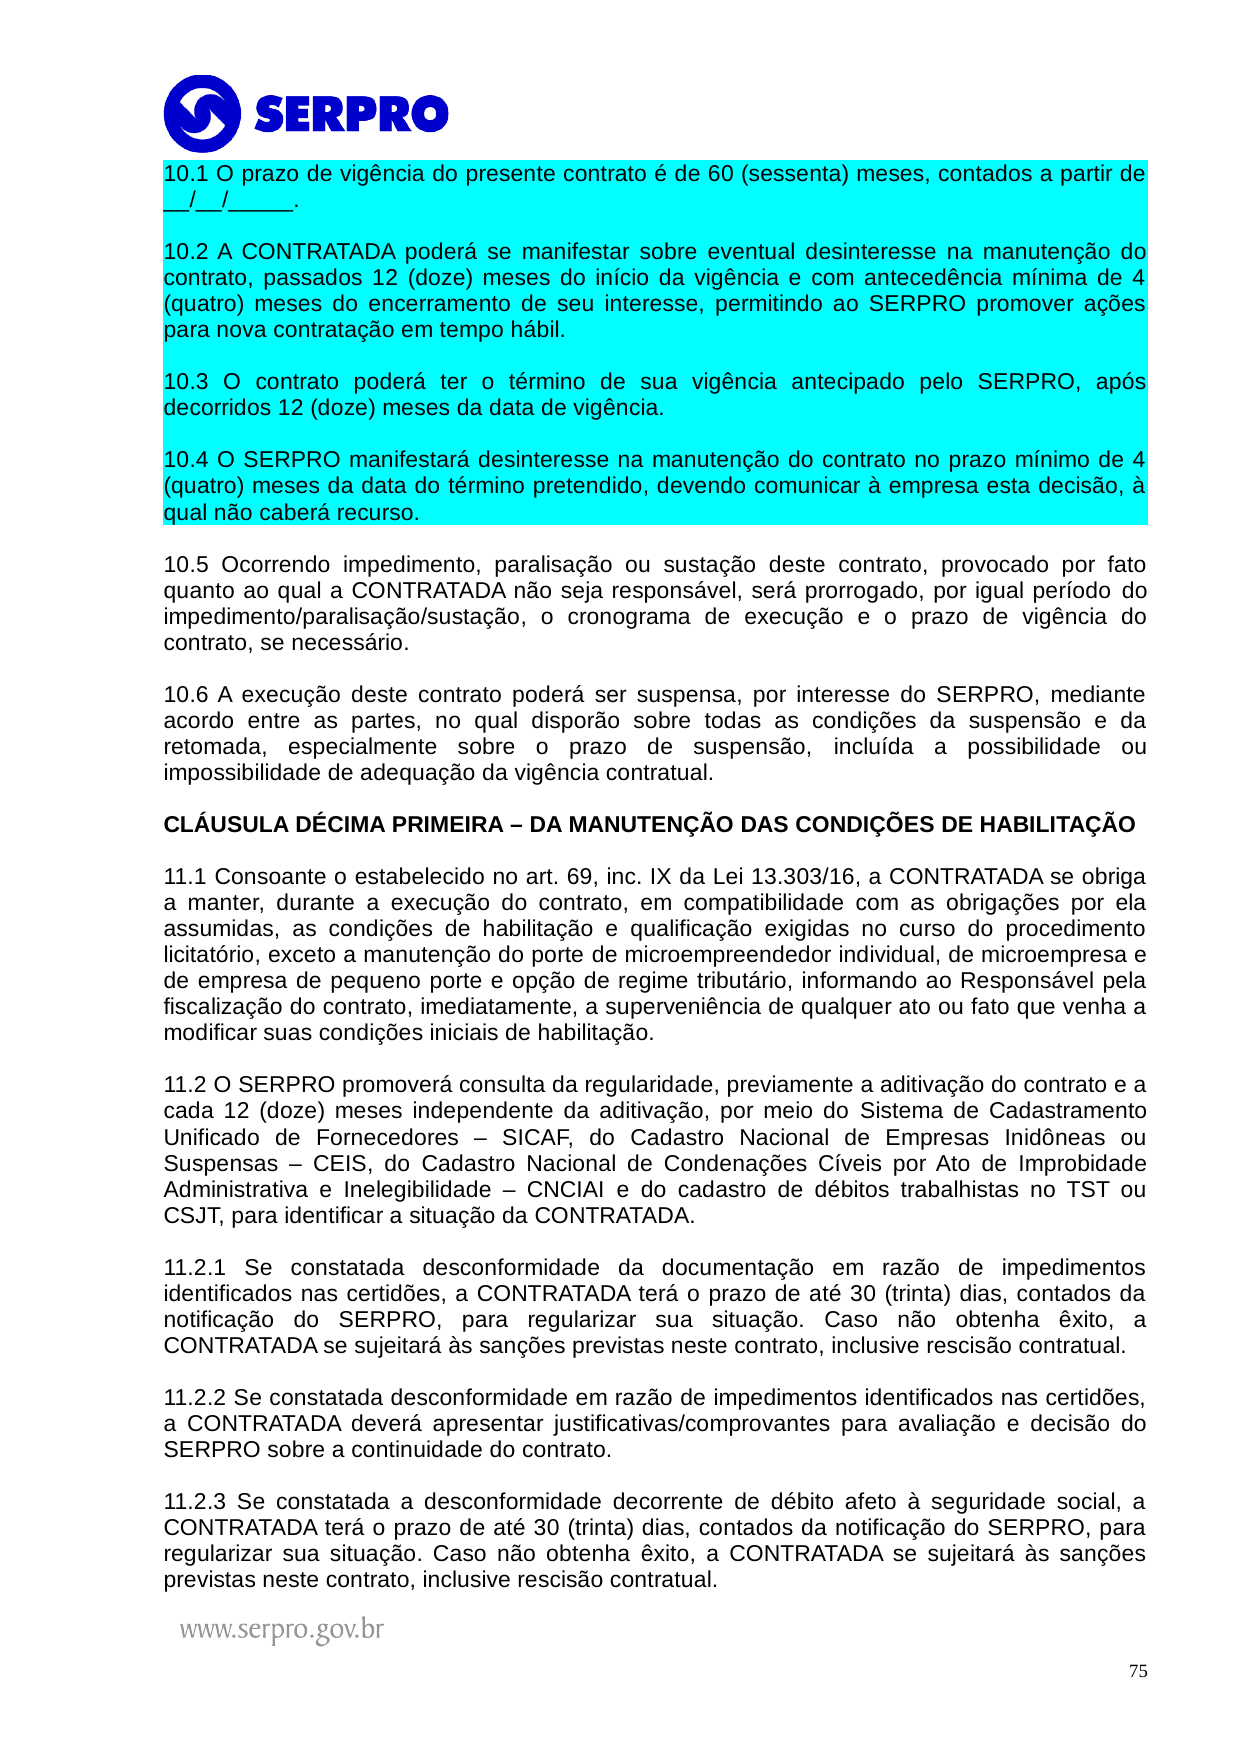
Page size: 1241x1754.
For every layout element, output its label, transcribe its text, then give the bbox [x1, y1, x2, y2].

text 10.1 O prazo de vigência do presente contrato é de 60 (sessenta) meses, contados a partir de __/__/_____. [163, 160, 1148, 212]
picture [163, 75, 449, 153]
text 11.2.2 Se constatada desconformidade em razão de impedimentos identificados nas certidões, a CONTRATADA deverá apresentar justificativas/comprovantes para avaliação e decisão do SERPRO sobre a continuidade do contrato. [163, 1384, 1148, 1462]
text 11.2.3 Se constatada a desconformidade decorrente de débito afeto à seguridade social, a CONTRATADA terá o prazo de até 30 (trinta) dias, contados da notificação do SERPRO, para regularizar sua situação. Caso não obtenha êxito, a CONTRATADA se sujeitará às sanções previstas neste contrato, inclusive rescisão contratual. [163, 1488, 1148, 1593]
text 10.5 Ocorrendo impedimento, paralisação ou sustação deste contrato, provocado por fato quanto ao qual a CONTRATADA não seja responsável, será prorrogado, por igual período do impedimento/paralisação/sustação, o cronograma de execução e o prazo de vigência do contrato, se necessário. [163, 551, 1148, 655]
text 10.6 A execução deste contrato poderá ser suspensa, por interesse do SERPRO, mediante acordo entre as partes, no qual disporão sobre todas as condições da suspensão e da retomada, especialmente sobre o prazo de suspensão, incluída a possibilidade ou impossibilidade de adequação da vigência contratual. [163, 681, 1148, 785]
text CLÁUSULA DÉCIMA PRIMEIRA – DA MANUTENÇÃO DAS CONDIÇÕES DE HABILITAÇÃO [163, 811, 1148, 837]
text 10.4 O SERPRO manifestará desinteresse na manutenção do contrato no prazo mínimo de 4 (quatro) meses da data do término pretendido, devendo comunicar à empresa esta decisão, à qual não caberá recurso. [163, 447, 1148, 525]
text 11.2.1 Se constatada desconformidade da documentação em razão de impedimentos identificados nas certidões, a CONTRATADA terá o prazo de até 30 (trinta) dias, contados da notificação do SERPRO, para regularizar sua situação. Caso não obtenha êxito, a CONTRATADA se sujeitará às sanções previstas neste contrato, inclusive rescisão contratual. [163, 1254, 1148, 1358]
text 11.2 O SERPRO promoverá consulta da regularidade, previamente a aditivação do contrato e a cada 12 (doze) meses independente da aditivação, por meio do Sistema de Cadastramento Unificado de Fornecedores – SICAF, do Cadastro Nacional de Empresas Inidôneas ou Suspensas – CEIS, do Cadastro Nacional de Condenações Cíveis por Ato de Improbidade Administrativa e Inelegibilidade – CNCIAI e do cadastro de débitos trabalhistas no TST ou CSJT, para identificar a situação da CONTRATADA. [163, 1072, 1148, 1228]
text 11.1 Consoante o estabelecido no art. 69, inc. IX da Lei 13.303/16, a CONTRATADA se obriga a manter, durante a execução do contrato, em compatibilidade com as obrigações por ela assumidas, as condições de habilitação e qualificação exigidas no curso do procedimento licitatório, exceto a manutenção do porte de microempreendedor individual, de microempresa e de empresa de pequeno porte e opção de regime tributário, informando ao Responsável pela fiscalização do contrato, imediatamente, a superveniência de qualquer ato ou fato que venha a modificar suas condições iniciais de habilitação. [163, 863, 1148, 1046]
text 10.3 O contrato poderá ter o término de sua vigência antecipado pelo SERPRO, após decorridos 12 (doze) meses da data de vigência. [163, 369, 1148, 421]
text 10.2 A CONTRATADA poderá se manifestar sobre eventual desinteresse na manutenção do contrato, passados 12 (doze) meses do início da vigência e com antecedência mínima de 4 (quatro) meses do encerramento de seu interesse, permitindo ao SERPRO promover ações para nova contratação em tempo hábil. [163, 238, 1148, 343]
